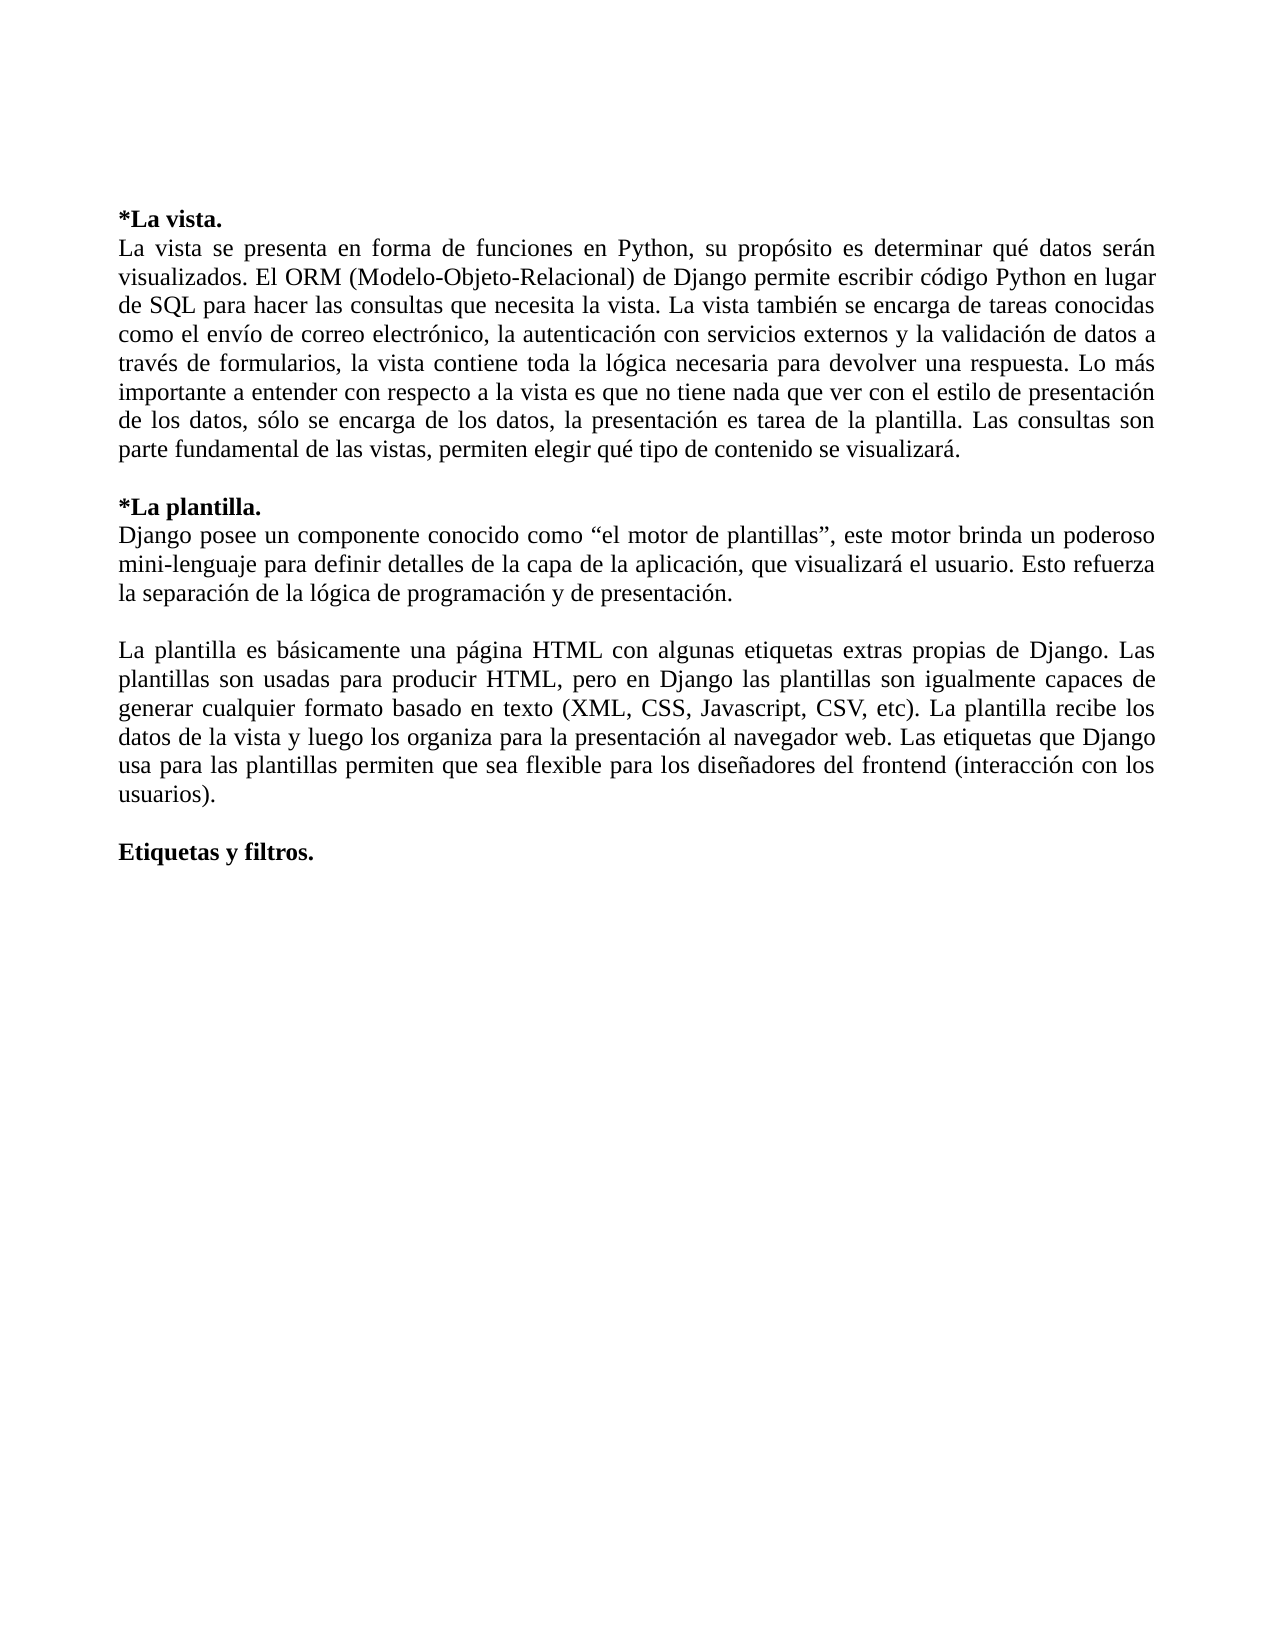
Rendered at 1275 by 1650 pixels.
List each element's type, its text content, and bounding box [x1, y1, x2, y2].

text *La plantilla. [118, 492, 1157, 521]
text La vista se presenta en forma de funciones en Python, su propósito es determinar qué datos serán visualizados. El ORM (Modelo-Objeto-Relacional) de Django permite escribir código Python en lugar de SQL para hacer las consultas que necesita la vista. La vista también se encarga de tareas conocidas como el envío de correo electrónico, la autenticación con servicios externos y la validación de datos a través de formularios, la vista contiene toda la lógica necesaria para devolver una respuesta. Lo más importante a entender con respecto a la vista es que no tiene nada que ver con el estilo de presentación de los datos, sólo se encarga de los datos, la presentación es tarea de la plantilla. Las consultas son parte fundamental de las vistas, permiten elegir qué tipo de contenido se visualizará. [118, 233, 1157, 463]
text Etiquetas y filtros. [118, 837, 1157, 866]
text *La vista. [118, 204, 1157, 233]
text Django posee un componente conocido como “el motor de plantillas”, este motor brinda un poderoso mini-lenguaje para definir detalles de la capa de la aplicación, que visualizará el usuario. Esto refuerza la separación de la lógica de programación y de presentación. [118, 521, 1157, 607]
text La plantilla es básicamente una página HTML con algunas etiquetas extras propias de Django. Las plantillas son usadas para producir HTML, pero en Django las plantillas son igualmente capaces de generar cualquier formato basado en texto (XML, CSS, Javascript, CSV, etc). La plantilla recibe los datos de la vista y luego los organiza para la presentación al navegador web. Las etiquetas que Django usa para las plantillas permiten que sea flexible para los diseñadores del frontend (interacción con los usuarios). [118, 636, 1157, 808]
